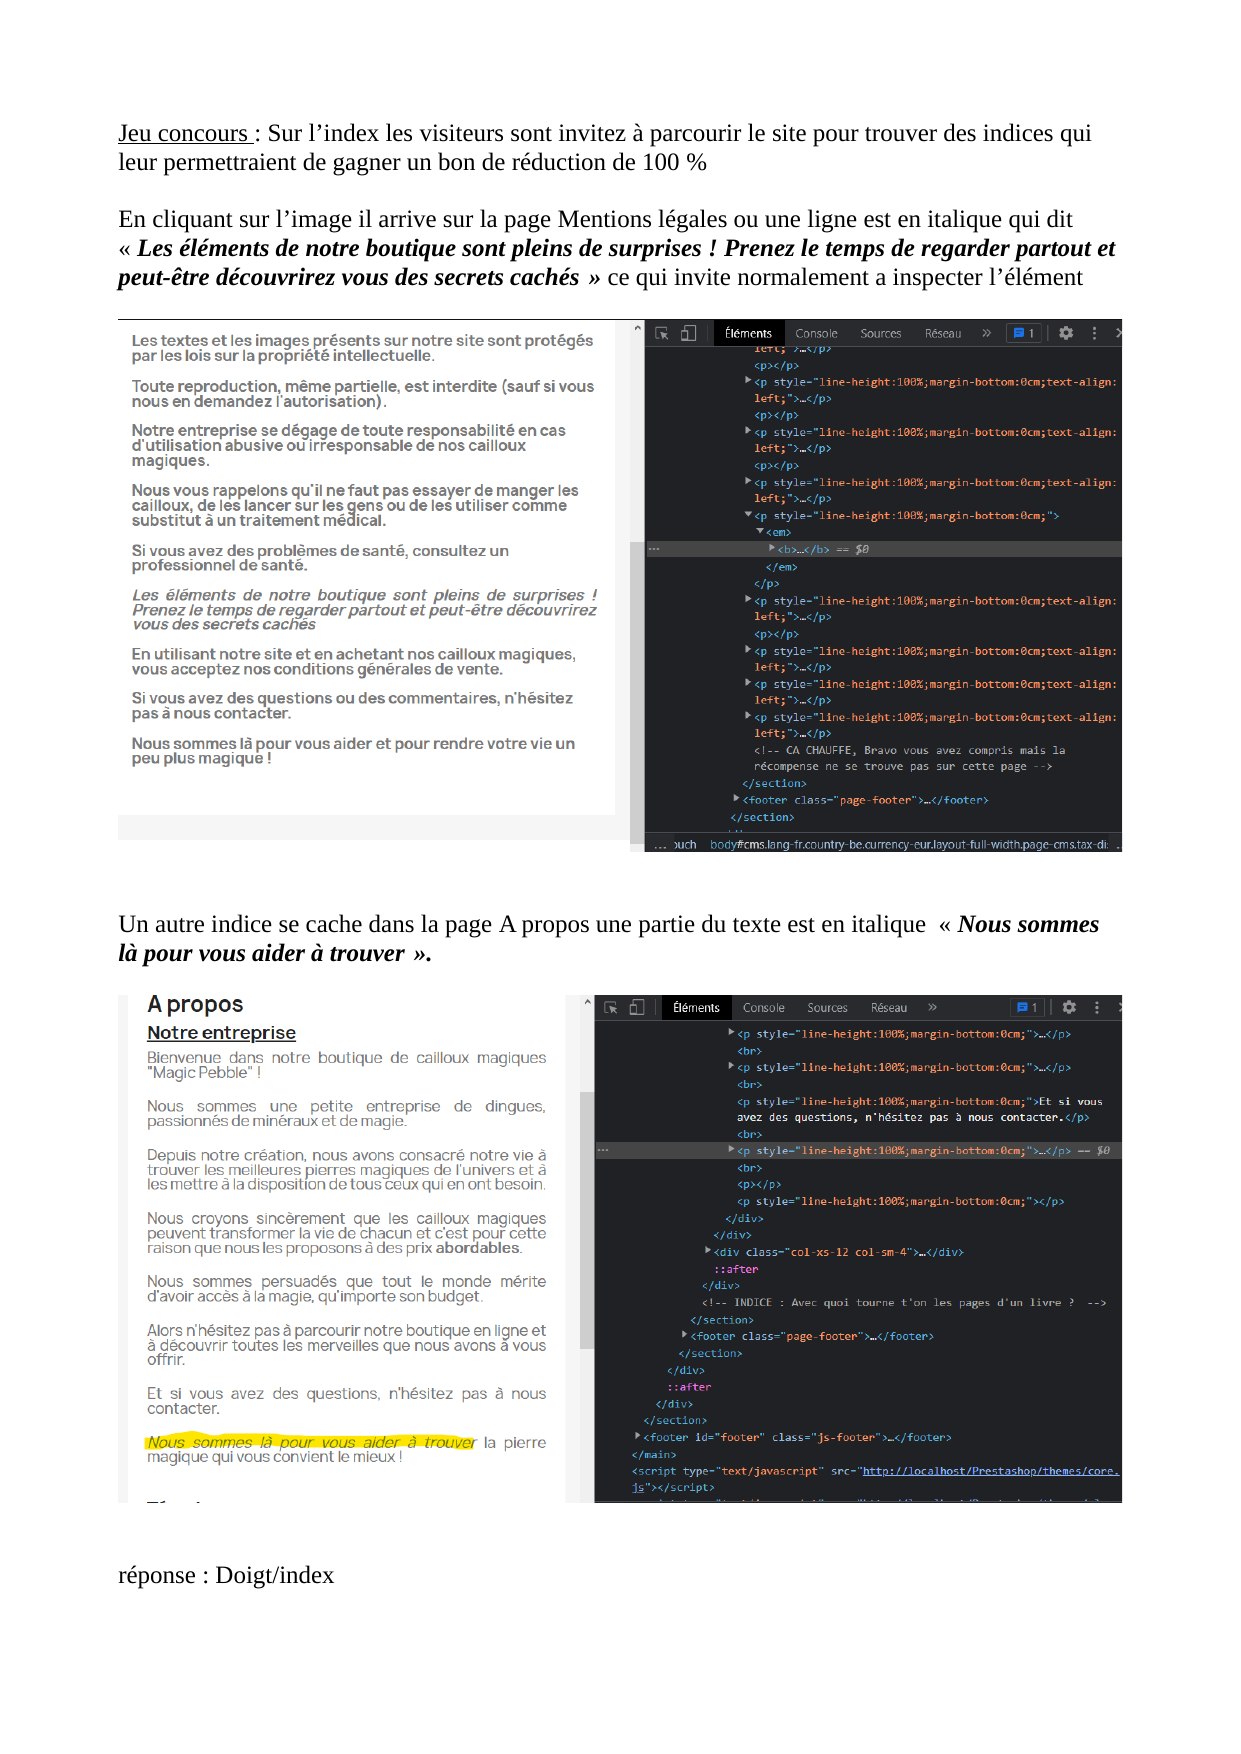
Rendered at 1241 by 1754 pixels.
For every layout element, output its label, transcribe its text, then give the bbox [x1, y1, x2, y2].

text réponse : Doigt/index [118, 1561, 1122, 1589]
text Un autre indice se cache dans la page A propos une partie du texte est en italique « Nous sommes là pour vous aider à trouver ». [118, 909, 1122, 967]
text En cliquant sur l’image il arrive sur la page Mentions légales ou une ligne est en italique qui dit « Les éléments de notre boutique sont pleins de surprises ! Prenez le temps de regarder partout et peut-être découvrirez vous des secrets cachés » ce qui invite normalement a inspecter l’élément [118, 204, 1122, 291]
text Jeu concours : Sur l’index les visiteurs sont invitez à parcourir le site pour trouver des indices qui leur permettraient de gagner un bon de réduction de 100 % [118, 118, 1122, 176]
picture [118, 995, 1123, 1503]
picture [118, 319, 1123, 852]
